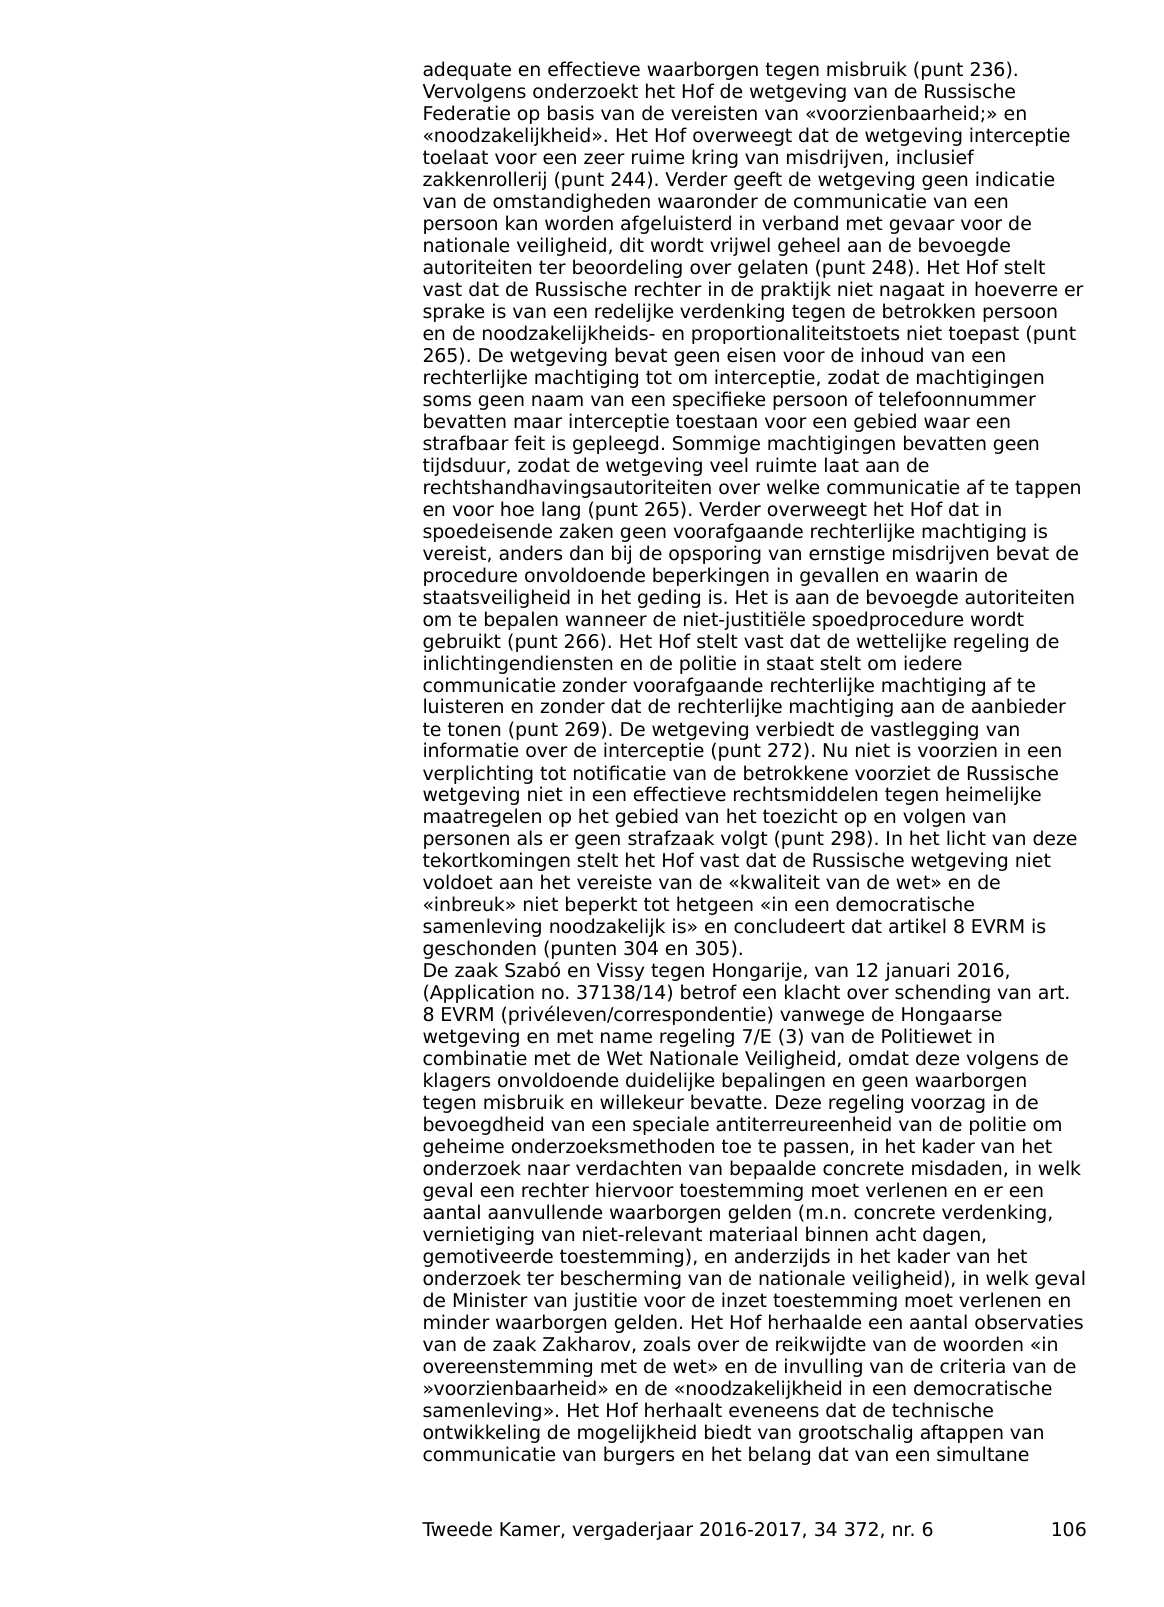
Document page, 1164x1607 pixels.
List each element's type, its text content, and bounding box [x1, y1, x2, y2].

text De zaak Szabó en Vissy tegen Hongarije, van 12 januari 2016, (Application no. 37138/14) betrof een klacht over schending van art. 8 EVRM (privéleven/correspondentie) vanwege de Hongaarse wetgeving en met name regeling 7/E (3) van de Politiewet in combinatie met de Wet Nationale Veiligheid, omdat deze volgens de klagers onvoldoende duidelijke bepalingen en geen waarborgen tegen misbruik en willekeur bevatte. Deze regeling voorzag in de bevoegdheid van een speciale antiterreureenheid van de politie om geheime onderzoeksmethoden toe te passen, in het kader van het onderzoek naar verdachten van bepaalde concrete misdaden, in welk geval een rechter hiervoor toestemming moet verlenen en er een aantal aanvullende waarborgen gelden (m.n. concrete verdenking, vernietiging van niet-relevant materiaal binnen acht dagen, gemotiveerde toestemming), en anderzijds in het kader van het onderzoek ter bescherming van de nationale veiligheid), in welk geval de Minister van justitie voor de inzet toestemming moet verlenen en minder waarborgen gelden. Het Hof herhaalde een aantal observaties van de zaak Zakharov, zoals over de reikwijdte van de woorden «in overeenstemming met de wet» en de invulling van de criteria van de »voorzienbaarheid» en de «noodzakelijkheid in een democratische samenleving». Het Hof herhaalt eveneens dat de technische ontwikkeling de mogelijkheid biedt van grootschalig aftappen van communicatie van burgers en het belang dat van een simultane [422, 960, 1087, 1466]
text adequate en effectieve waarborgen tegen misbruik (punt 236). Vervolgens onderzoekt het Hof de wetgeving van de Russische Federatie op basis van de vereisten van «voorzienbaarheid;» en «noodzakelijkheid». Het Hof overweegt dat de wetgeving interceptie toelaat voor een zeer ruime kring van misdrijven, inclusief zakkenrollerij (punt 244). Verder geeft de wetgeving geen indicatie van de omstandigheden waaronder de communicatie van een persoon kan worden afgeluisterd in verband met gevaar voor de nationale veiligheid, dit wordt vrijwel geheel aan de bevoegde autoriteiten ter beoordeling over gelaten (punt 248). Het Hof stelt vast dat de Russische rechter in de praktijk niet nagaat in hoeverre er sprake is van een redelijke verdenking tegen de betrokken persoon en de noodzakelijkheids- en proportionaliteitstoets niet toepast (punt 265). De wetgeving bevat geen eisen voor de inhoud van een rechterlijke machtiging tot om interceptie, zodat de machtigingen soms geen naam van een specifieke persoon of telefoonnummer bevatten maar interceptie toestaan voor een gebied waar een strafbaar feit is gepleegd. Sommige machtigingen bevatten geen tijdsduur, zodat de wetgeving veel ruimte laat aan de rechtshandhavingsautoriteiten over welke communicatie af te tappen en voor hoe lang (punt 265). Verder overweegt het Hof dat in spoedeisende zaken geen voorafgaande rechterlijke machtiging is vereist, anders dan bij de opsporing van ernstige misdrijven bevat de procedure onvoldoende beperkingen in gevallen en waarin de staatsveiligheid in het geding is. Het is aan de bevoegde autoriteiten om te bepalen wanneer de niet-justitiële spoedprocedure wordt gebruikt (punt 266). Het Hof stelt vast dat de wettelijke regeling de inlichtingendiensten en de politie in staat stelt om iedere communicatie zonder voorafgaande rechterlijke machtiging af te luisteren en zonder dat de rechterlijke machtiging aan de aanbieder te tonen (punt 269). De wetgeving verbiedt de vastlegging van informatie over de interceptie (punt 272). Nu niet is voorzien in een verplichting tot notificatie van de betrokkene voorziet de Russische wetgeving niet in een effectieve rechtsmiddelen tegen heimelijke maatregelen op het gebied van het toezicht op en volgen van personen als er geen strafzaak volgt (punt 298). In het licht van deze tekortkomingen stelt het Hof vast dat de Russische wetgeving niet voldoet aan het vereiste van de «kwaliteit van de wet» en de «inbreuk» niet beperkt tot hetgeen «in een democratische samenleving noodzakelijk is» en concludeert dat artikel 8 EVRM is geschonden (punten 304 en 305). [422, 59, 1087, 960]
